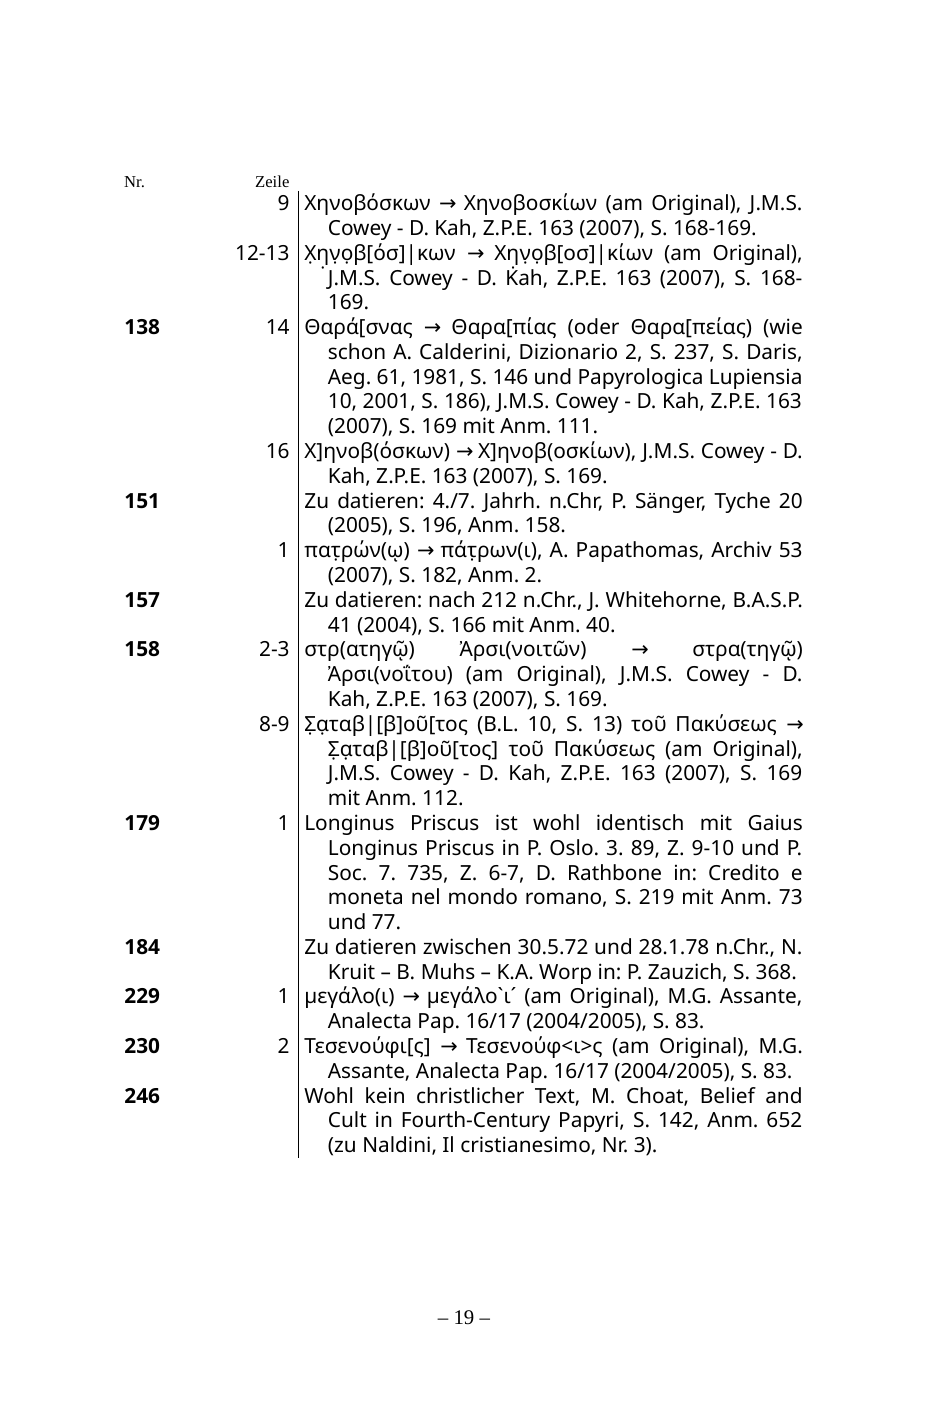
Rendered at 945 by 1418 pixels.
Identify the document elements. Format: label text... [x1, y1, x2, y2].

table_cell πατ̣ρών(ῳ) → πάτ̣ρων(ι), A. Papathomas, Archiv 53 (2007), S. 182, Anm. 2. [299, 538, 809, 587]
table_cell 230 [118, 1034, 207, 1083]
table_cell 2 [207, 1034, 298, 1083]
table_cell 2-3 [207, 637, 298, 711]
table_cell 179 [118, 811, 207, 934]
table_cell 8-9 [207, 711, 298, 811]
table_cell Zu datieren zwischen 30.5.72 und 28.1.78 n.Chr., N. Kruit – B. Muhs – K.A. Worp in: P. Zauzich, S. 368. [299, 935, 809, 984]
table_cell Σ̣α̣ταβ|[β]οῦ[τος (B.L. 10, S. 13) τοῦ Πακύσεως → Σ̣α̣ταβ|[β]οῦ[τος] τοῦ Πακύσεως (am Original), J.M.S. Cowey - D. Kah, Z.P.E. 163 (2007), S. 169 mit Anm. 112. [299, 711, 809, 811]
table_cell Χ̣η̣ν̣ο̣β[όσ]|κων → Χη̣ν̣ο̣β[οσ]|κίων (am Original), J.M.S. Cowey - D. Kah, Z.P.E. 163 (2007), S. 168-169. [299, 240, 809, 315]
table_cell Wohl kein christlicher Text, M. Choat, Belief and Cult in Fourth-Century Papyri, S. 142, Anm. 652 (zu Naldini, Il cristianesimo, Nr. 3). [299, 1083, 809, 1158]
table_cell 14 [207, 315, 298, 439]
table_cell 12-13 [207, 240, 298, 315]
table_cell 184 [118, 935, 298, 984]
table_cell [118, 439, 207, 488]
table_cell 157 [118, 588, 298, 637]
table_cell [118, 191, 207, 240]
table_cell [118, 538, 207, 587]
table_cell 16 [207, 439, 298, 488]
table_cell 138 [118, 315, 207, 439]
table_cell 151 [118, 488, 298, 538]
table_cell 1 [207, 811, 298, 934]
table_cell 158 [118, 637, 207, 711]
table_cell 229 [118, 984, 207, 1034]
table_cell Χ]ηνοβ(όσκων) → Χ]ηνοβ(οσκίων), J.M.S. Cowey - D. Kah, Z.P.E. 163 (2007), S. 169. [299, 439, 809, 488]
table_cell 1 [207, 538, 298, 587]
table_cell μεγάλο(ι) → μεγάλο`ι´ (am Original), M.G. Assante, Analecta Pap. 16/17 (2004/2005), S. 83. [299, 984, 809, 1034]
table_cell Longinus Priscus ist wohl identisch mit Gaius Longinus Priscus in P. Oslo. 3. 89, Z. 9-10 und P. Soc. 7. 735, Z. 6-7, D. Rathbone in: Credito e moneta nel mondo romano, S. 219 mit Anm. 73 und 77. [299, 811, 809, 934]
table_cell 1 [207, 984, 298, 1034]
table_cell 246 [118, 1083, 298, 1158]
table_cell [118, 240, 207, 315]
table_cell 9 [207, 191, 298, 240]
table_cell Χηνοβόσκων → Χηνοβοσκίων (am Original), J.M.S. Cowey - D. Kah, Z.P.E. 163 (2007), S. 168-169. [299, 191, 809, 240]
table_cell [118, 711, 207, 811]
table_cell στρ(ατηγῷ) Ἀρσι(νοιτῶν) → στρα(τηγῷ) Ἀρσι(νοΐτου) (am Original), J.M.S. Cowey - D. Kah, Z.P.E. 163 (2007), S. 169. [299, 637, 809, 711]
table_cell Τεσενούφι[ς] → Τεσενούφ<ι>ς (am Original), M.G. Assante, Analecta Pap. 16/17 (2004/2005), S. 83. [299, 1034, 809, 1083]
table_cell Θαρά[σνας → Θαρα[πίας (oder Θαρα[πείας) (wie schon A. Calderini, Dizionario 2, S. 237, S. Daris, Aeg. 61, 1981, S. 146 und Papyrologica Lupiensia 10, 2001, S. 186), J.M.S. Cowey - D. Kah, Z.P.E. 163 (2007), S. 169 mit Anm. 111. [299, 315, 809, 439]
table_cell Zu datieren: nach 212 n.Chr., J. Whitehorne, B.A.S.P. 41 (2004), S. 166 mit Anm. 40. [299, 588, 809, 637]
table_cell Zu datieren: 4./7. Jahrh. n.Chr, P. Sänger, Tyche 20 (2005), S. 196, Anm. 158. [299, 488, 809, 538]
